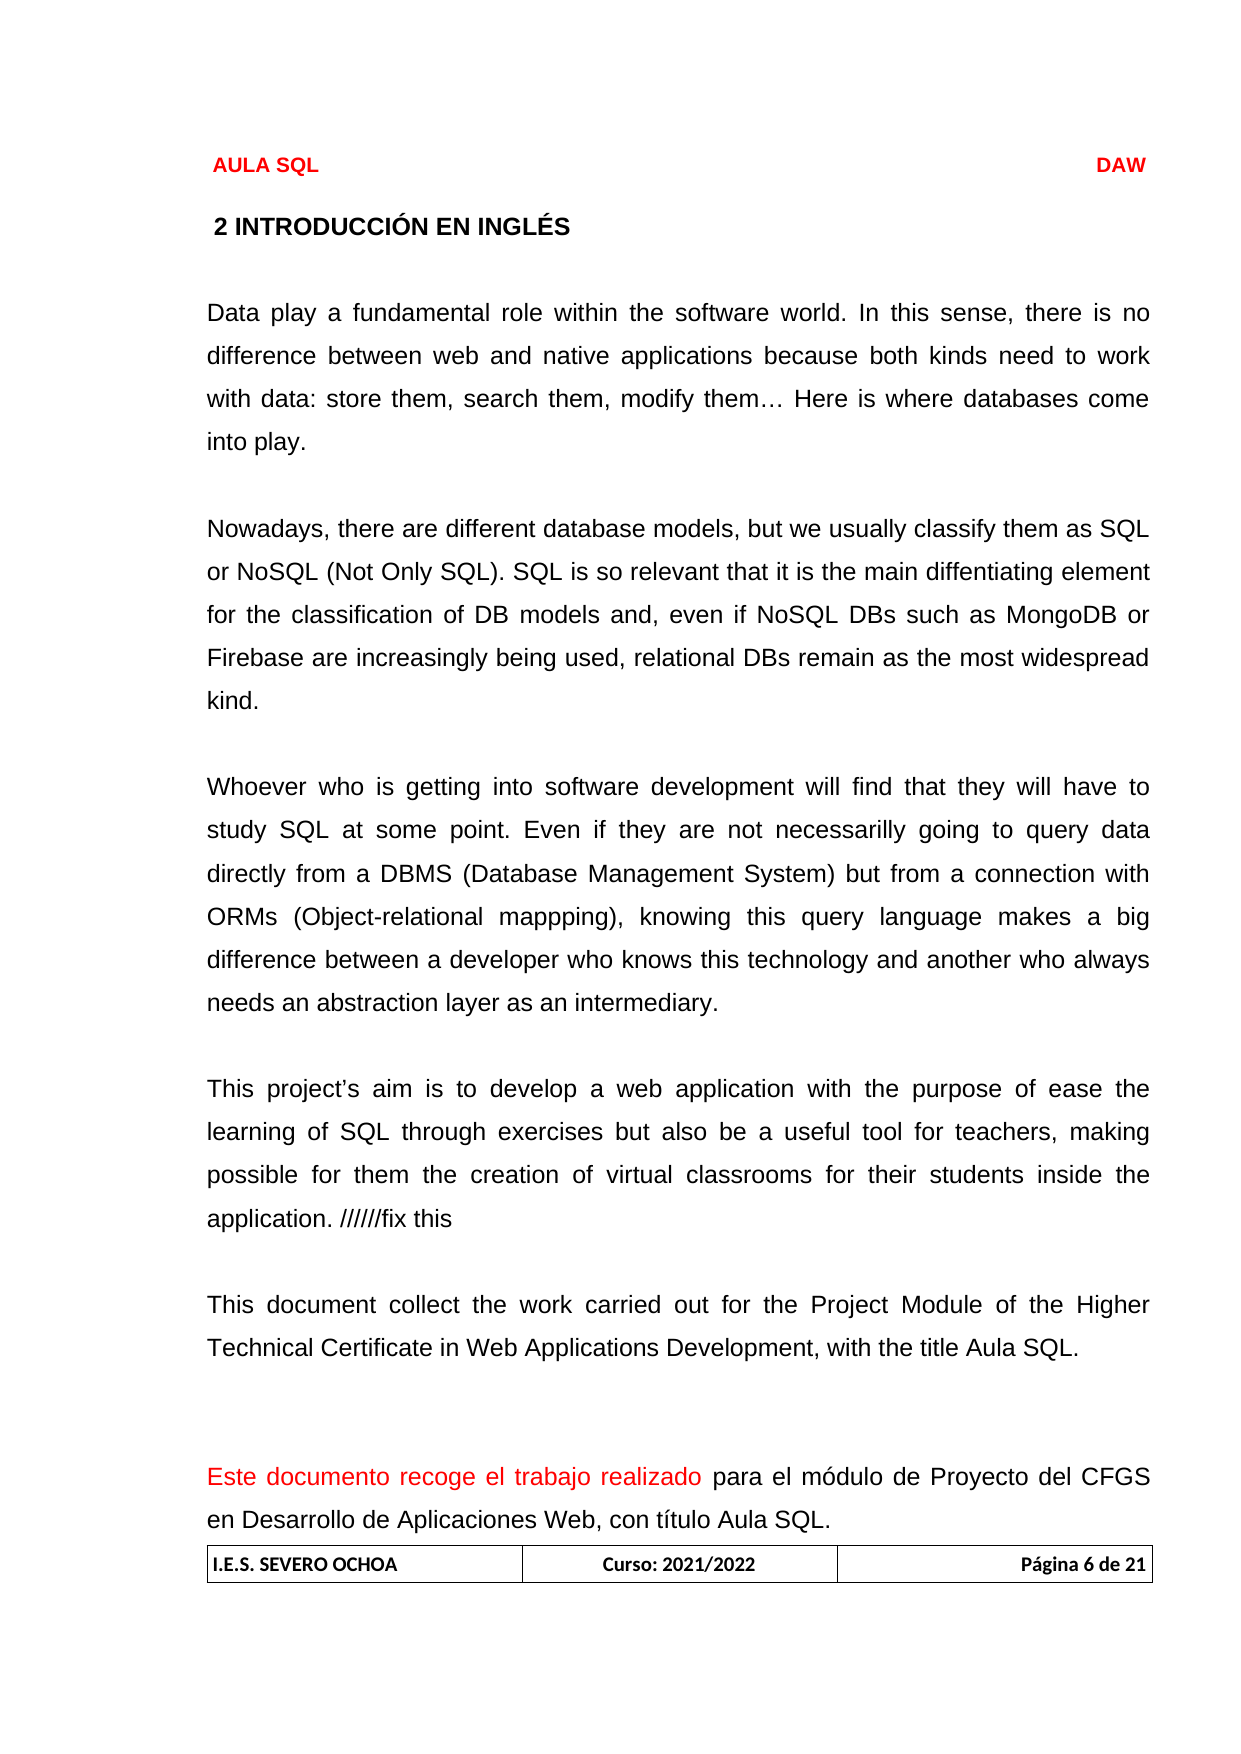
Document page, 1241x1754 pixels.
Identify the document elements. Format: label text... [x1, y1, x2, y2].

text This project’s aim is to develop a web application with the purpose of ease the learning of SQL through exercises but also be a useful tool for teachers, making possible for them the creation of virtual classrooms for their students inside the application. //////fix this [207, 1074, 1152, 1232]
subtitle INTRODUCCIÓN EN INGLÉS [207, 212, 1152, 241]
text This document collect the work carried out for the Project Module of the Higher Technical Certificate in Web Applications Development, with the title Aula SQL. [207, 1290, 1152, 1362]
text Nowadays, there are different database models, but we usually classify them as SQL or NoSQL (Not Only SQL). SQL is so relevant that it is the main diffentiating element for the classification of DB models and, even if NoSQL DBs such as MongoDB or Firebase are increasingly being used, relational DBs remain as the most widespread kind. [207, 514, 1152, 715]
text Este documento recoge el trabajo realizado para el módulo de Proyecto del CFGS en Desarrollo de Aplicaciones Web, con título Aula SQL. [207, 1462, 1152, 1534]
text Whoever who is getting into software development will find that they will have to study SQL at some point. Even if they are not necessarilly going to query data directly from a DBMS (Database Management System) but from a connection with ORMs (Object-relational mappping), knowing this query language makes a big difference between a developer who knows this technology and another who always needs an abstraction layer as an intermediary. [207, 772, 1152, 1017]
text Data play a fundamental role within the software world. In this sense, there is no difference between web and native applications because both kinds need to work with data: store them, search them, modify them… Here is where databases come into play. [207, 298, 1152, 456]
